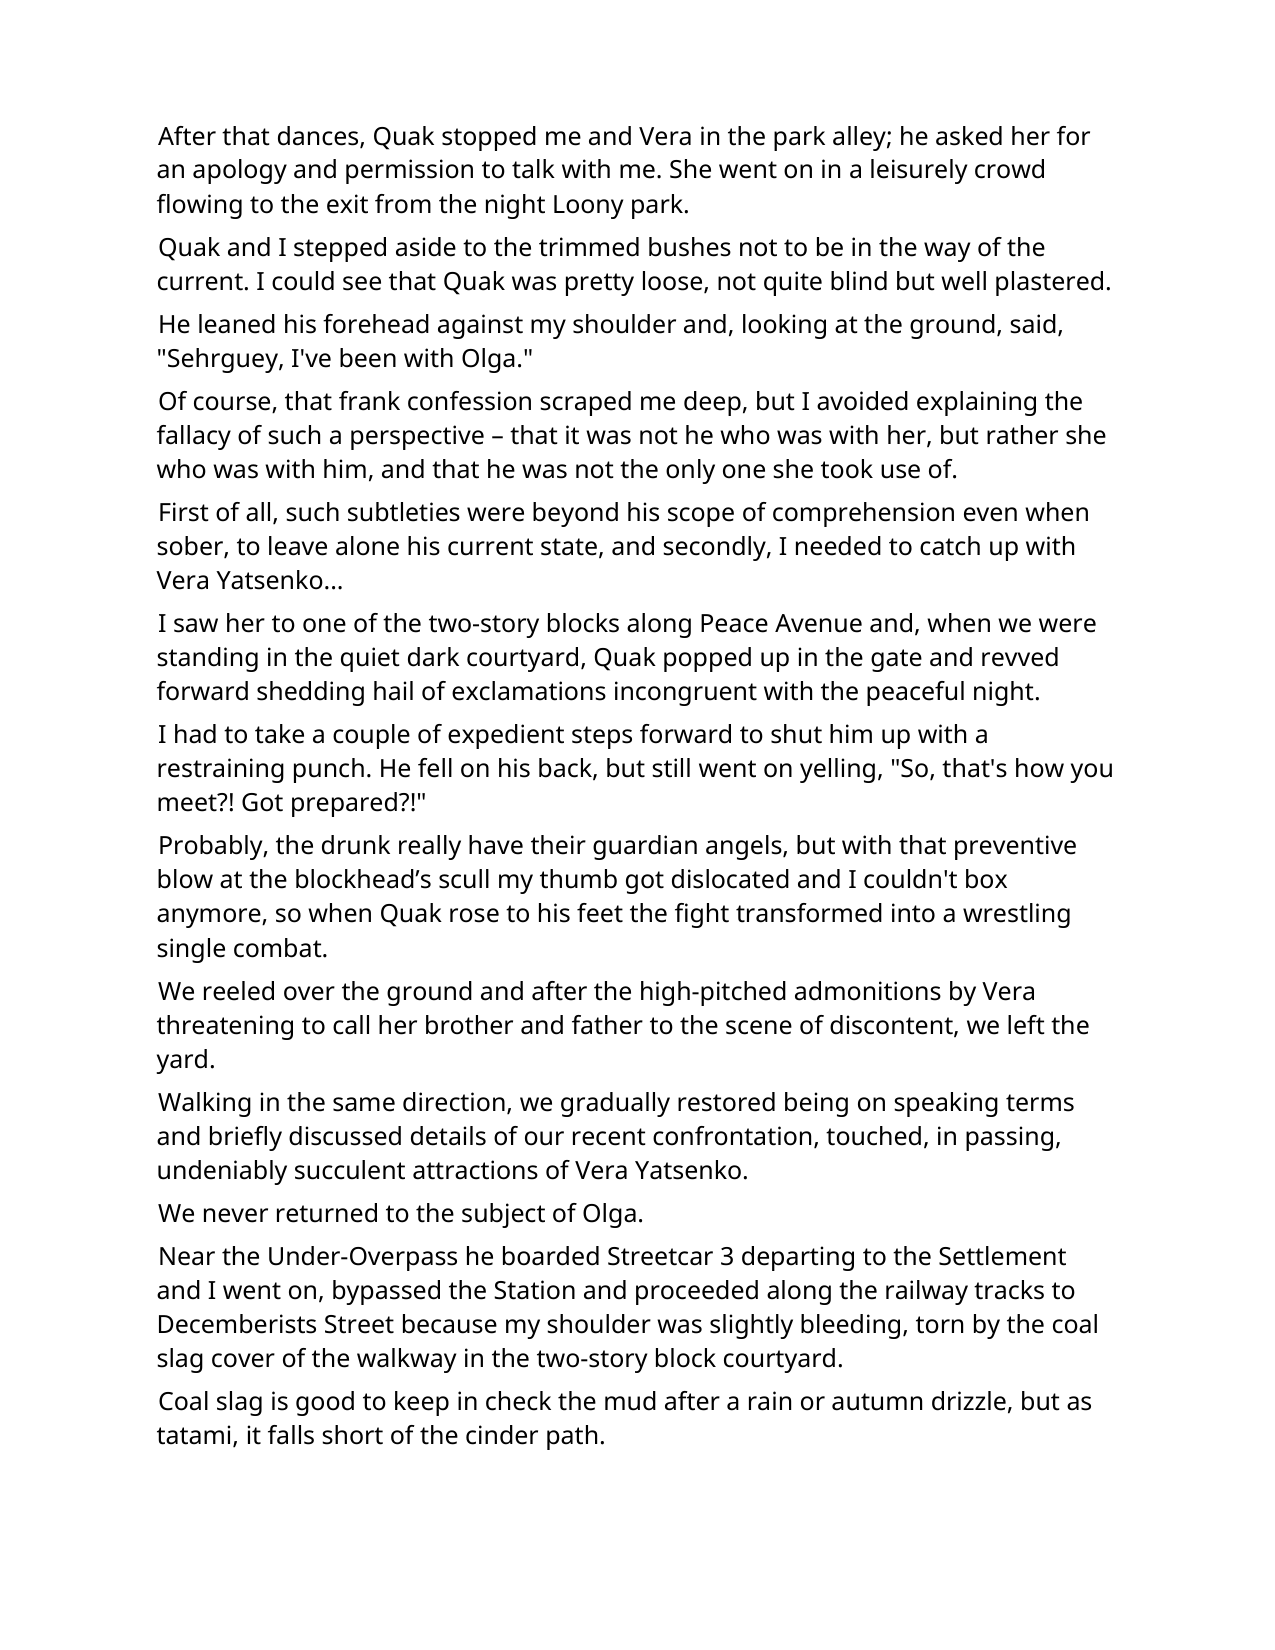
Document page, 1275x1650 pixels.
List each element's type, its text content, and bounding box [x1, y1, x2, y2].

text Of course, that frank confession scraped me deep, but I avoided explaining the fallacy of such a perspective – that it was not he who was with her, but rather she who was with him, and that he was not the only one she took use of. [156, 383, 1118, 486]
text After that dances, Quak stopped me and Vera in the park alley; he asked her for an apology and permission to talk with me. She went on in a leisurely crowd flowing to the exit from the night Loony park. [156, 118, 1118, 220]
text First of all, such subtleties were beyond his scope of comprehension even when sober, to leave alone his current state, and secondly, I needed to catch up with Vera Yatsenko... [156, 494, 1118, 597]
text Quak and I stepped aside to the trimmed bushes not to be in the way of the current. I could see that Quak was pretty loose, not quite blind but well plastered. [156, 229, 1118, 297]
text Coal slag is good to keep in check the mud after a rain or autumn drizzle, but as tatami, it falls short of the cinder path. [156, 1384, 1118, 1452]
text We never returned to the subject of Olga. [156, 1196, 1118, 1229]
text He leaned his forehead against my shoulder and, looking at the ground, said, "Sehrguey, I've been with Olga." [156, 306, 1118, 374]
text Near the Under-Overpass he boarded Streetcar 3 departing to the Settlement and I went on, bypassed the Station and proceeded along the railway tracks to Decemberists Street because my shoulder was slightly bleeding, torn by the coal slag cover of the walkway in the two-story block courtyard. [156, 1238, 1118, 1375]
text Probably, the drunk really have their guardian angels, but with that preventive blow at the blockhead’s scull my thumb got dislocated and I couldn't box anymore, so when Quak rose to his feet the fight transformed into a wrestling single combat. [156, 828, 1118, 964]
text I had to take a couple of expedient steps forward to shut him up with a restraining punch. He fell on his back, but still went on yelling, "So, that's how you meet?! Got prepared?!" [156, 717, 1118, 819]
text We reeled over the ground and after the high-pitched admonitions by Vera threatening to call her brother and father to the scene of discontent, we left the yard. [156, 973, 1118, 1075]
text I saw her to one of the two-story blocks along Peace Avenue and, when we were standing in the quiet dark courtyard, Quak popped up in the gate and revved forward shedding hail of exclamations incongruent with the peaceful night. [156, 606, 1118, 708]
text Walking in the same direction, we gradually restored being on speaking terms and briefly discussed details of our recent confrontation, touched, in passing, undeniably succulent attractions of Vera Yatsenko. [156, 1084, 1118, 1187]
